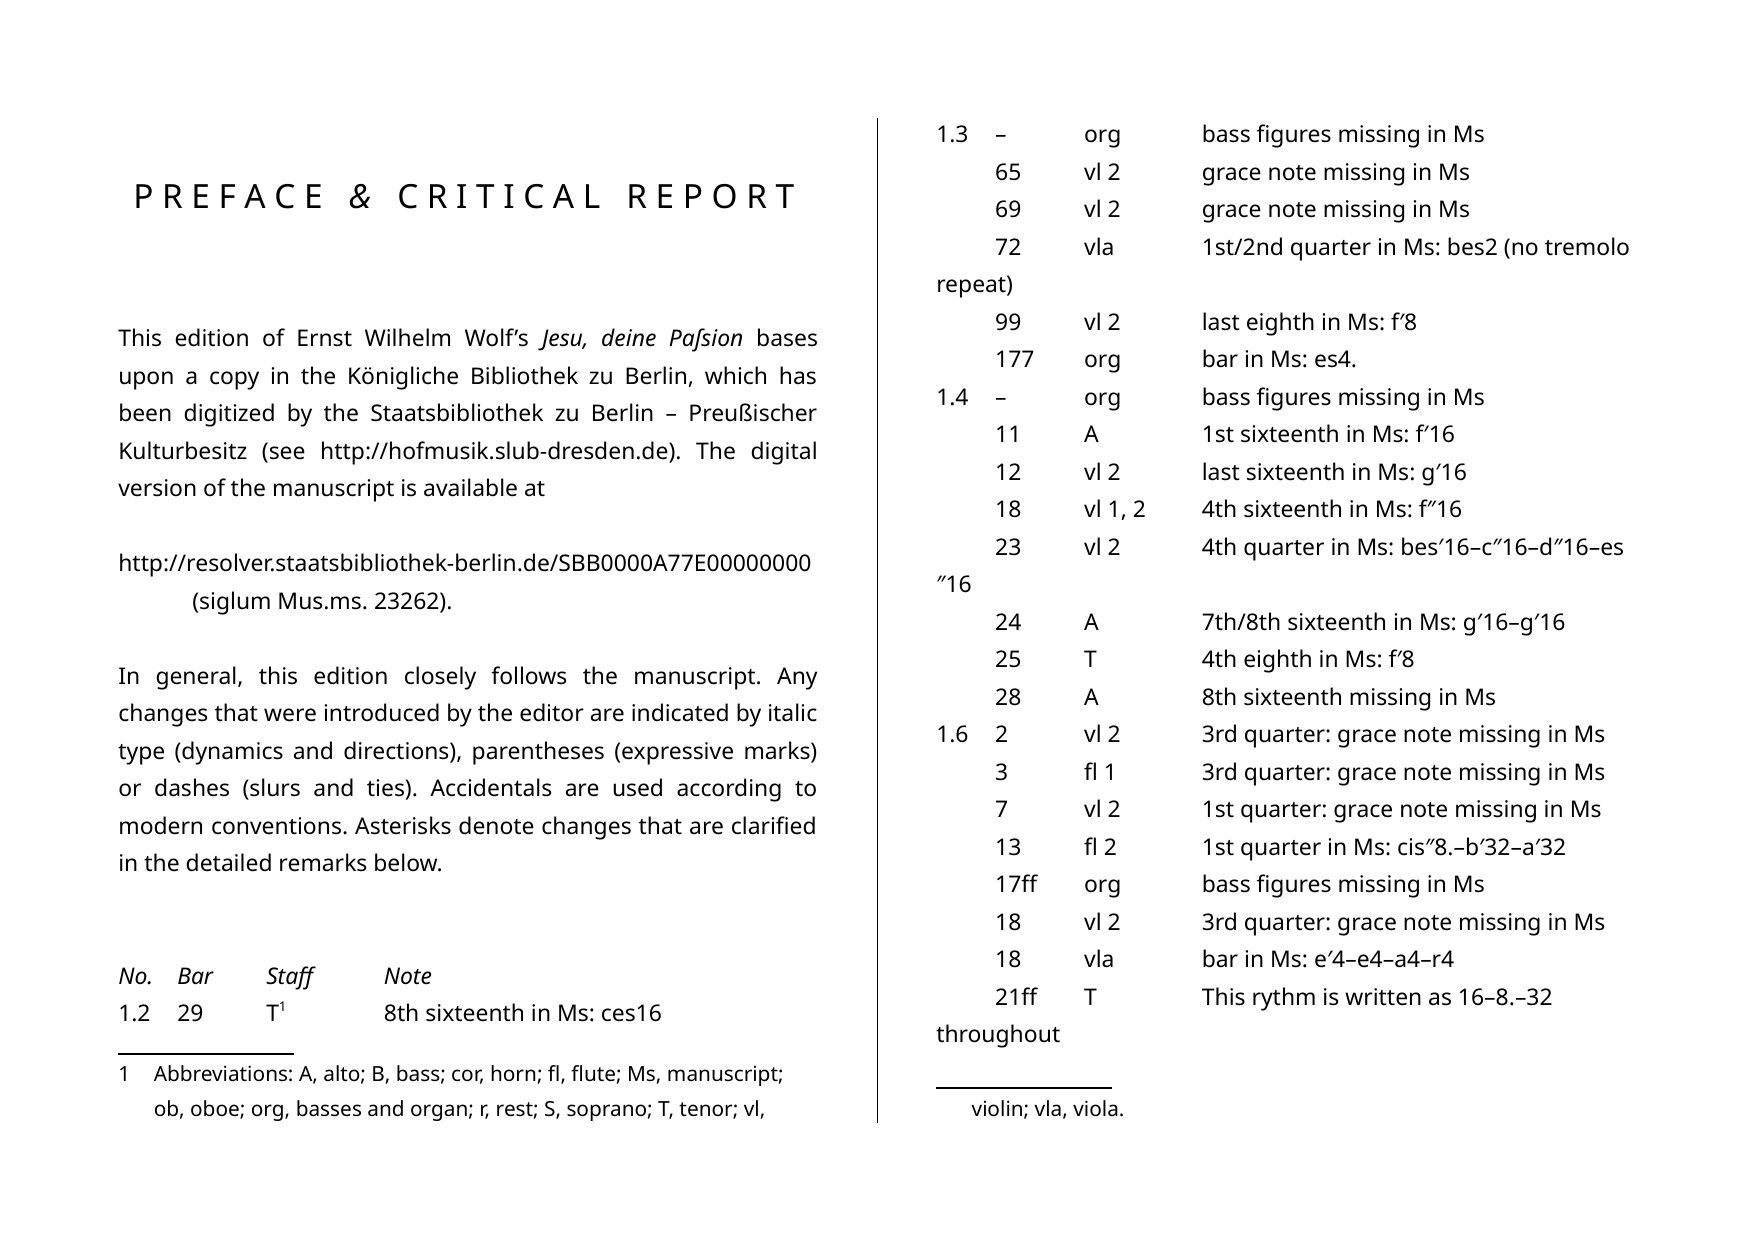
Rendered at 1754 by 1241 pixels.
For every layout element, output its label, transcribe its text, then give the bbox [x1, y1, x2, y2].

text No. Bar Staff Note 1.2 29 T 8th sixteenth in Ms: ces16 [118, 960, 818, 1029]
text P R E F A C E & C R I T I C A L R E P O R T [118, 173, 818, 218]
text This edition of Ernst Wilhelm Wolf’s Jesu, deine Paſsion bases upon a copy in the Königliche Bibliothek zu Berlin, which has been digitized by the Staatsbibliothek zu Berlin – Preußischer Kulturbesitz (see http://hofmusik.slub-dresden.de). The digital version of the manuscript is available at [118, 322, 818, 504]
text http://resolver.staatsbibliothek-berlin.de/SBB0000A77E00000000 (siglum Mus.ms. 23262). [118, 510, 818, 616]
text Abbreviations: A, alto; B, bass; cor, horn; fl, flute; Ms, manuscript; ob, oboe; org, basses and organ; r, rest; S, soprano; T, tenor; vl, [118, 1059, 818, 1122]
text 1.3 – org bass figures missing in Ms 65 vl 2 grace note missing in Ms 69 vl 2 grace note missing in Ms 72 vla 1st/2nd quarter in Ms: bes2 (no tremolo repeat) 99 vl 2 last eighth in Ms: f′8 177 org bar in Ms: es4. 1.4 – org bass figures missing in Ms 11 A 1st sixteenth in Ms: f′16 12 vl 2 last sixteenth in Ms: g′16 18 vl 1, 2 4th sixteenth in Ms: f″16 23 vl 2 4th quarter in Ms: bes′16–c″16–d″16–es″16 24 A 7th/8th sixteenth in Ms: g′16–g′16 25 T 4th eighth in Ms: f′8 28 A 8th sixteenth missing in Ms 1.6 2 vl 2 3rd quarter: grace note missing in Ms 3 fl 1 3rd quarter: grace note missing in Ms 7 vl 2 1st quarter: grace note missing in Ms 13 fl 2 1st quarter in Ms: cis″8.–b′32–a′32 17ff org bass figures missing in Ms 18 vl 2 3rd quarter: grace note missing in Ms 18 vla bar in Ms: e′4–e4–a4–r4 21ff T This rythm is written as 16–8.–32 throughout [936, 118, 1636, 1049]
text In general, this edition closely follows the manuscript. Any changes that were introduced by the editor are indicated by italic type (dynamics and directions), parentheses (expressive marks) or dashes (slurs and ties). Accidentals are used according to modern conventions. Asterisks denote changes that are clarified in the detailed remarks below. [118, 660, 818, 879]
text violin; vla, viola. [936, 1094, 1636, 1122]
